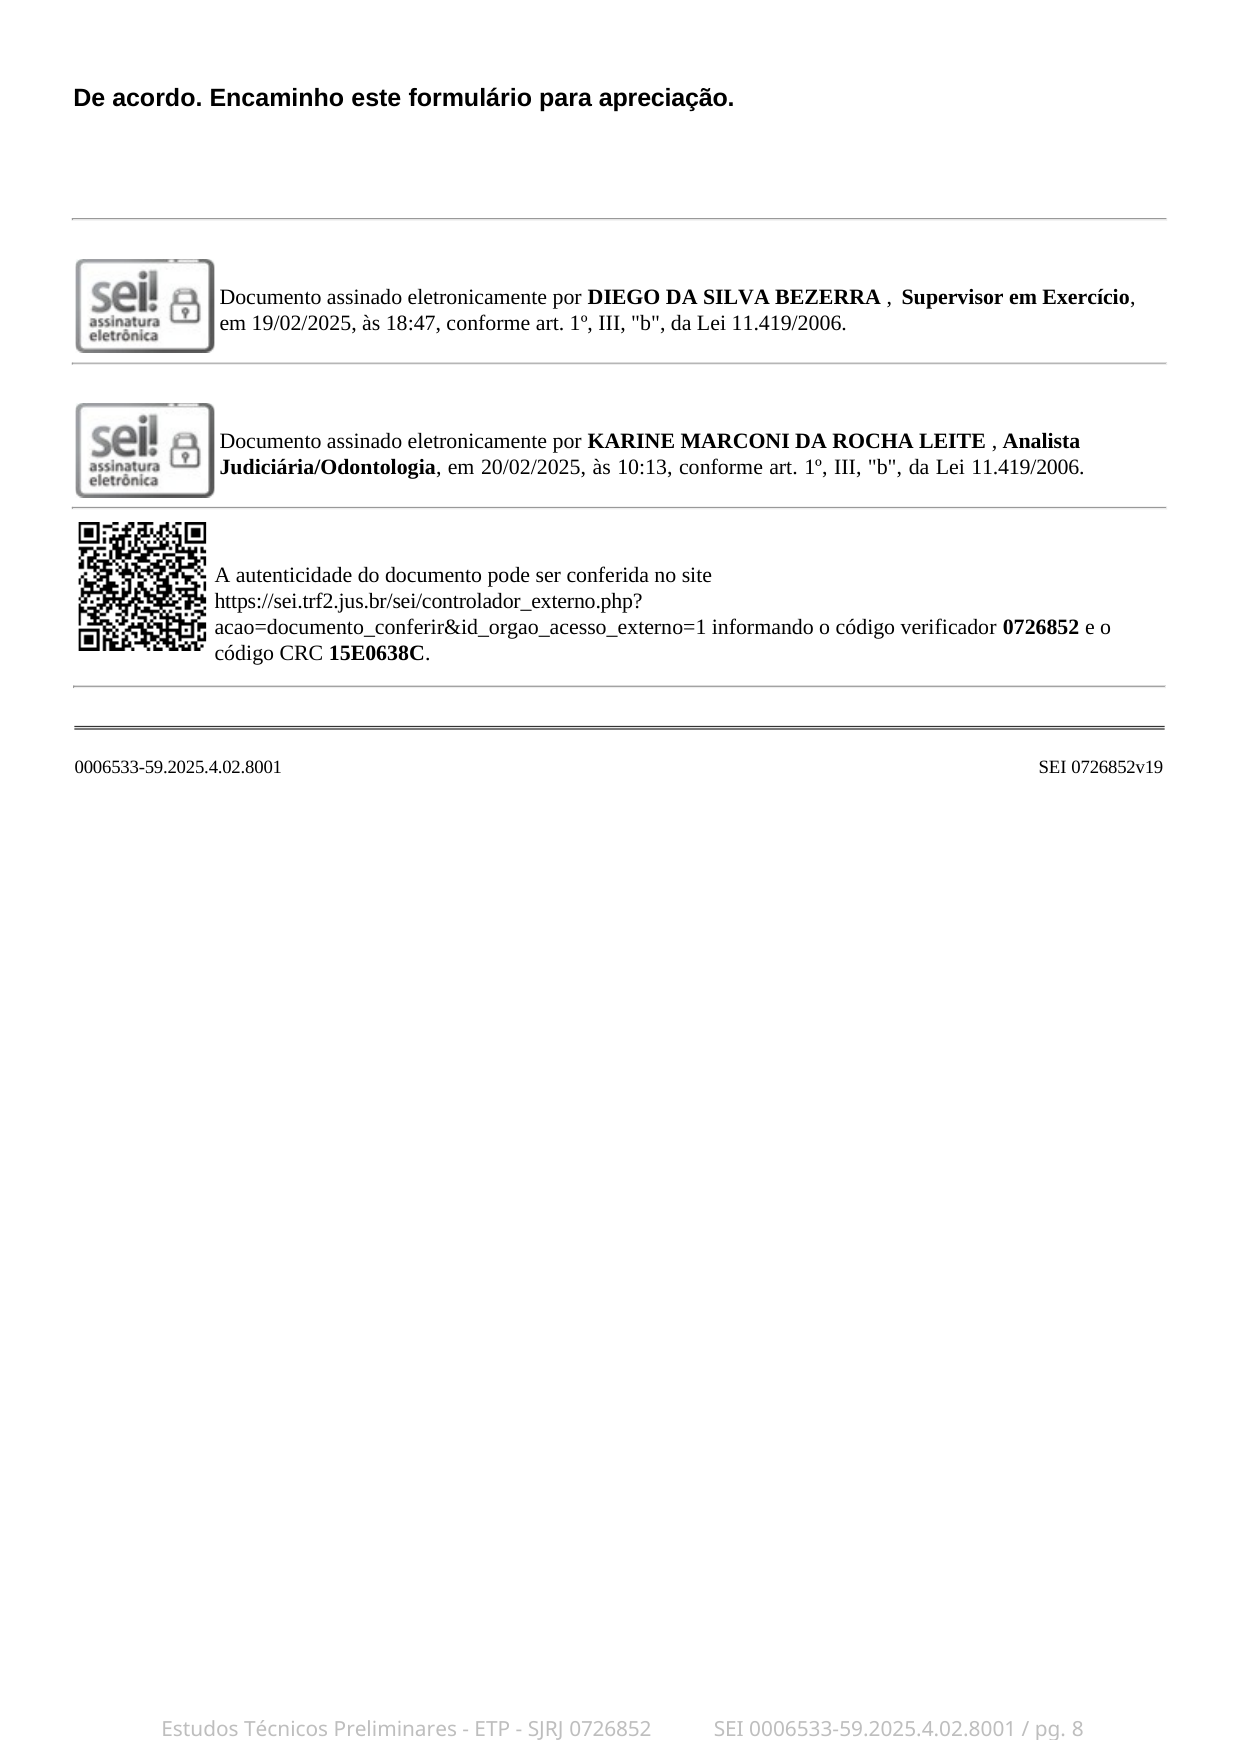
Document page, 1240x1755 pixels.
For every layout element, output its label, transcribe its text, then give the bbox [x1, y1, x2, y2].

text De acordo. Encaminho este formulário para apreciação. [73, 83, 1181, 112]
text Documento assinado eletronicamente por KARINE MARCONI DA ROCHA LEITE , Analista Judiciária/Odontologia, em 20/02/2025, às 10:13, conforme art. 1º, III, "b", da Lei 11.419/2006. [219, 428, 1181, 479]
text Documento assinado eletronicamente por DIEGO DA SILVA BEZERRA , Supervisor em Exercício, em 19/02/2025, às 18:47, conforme art. 1º, III, "b", da Lei 11.419/2006. [219, 284, 1157, 335]
text A autenticidade do documento pode ser conferida no site https://sei.trf2.jus.br/sei/controlador_externo.php? acao=documento_conferir&id_orgao_acesso_externo=1 informando o código verificador 0726852 e o código CRC 15E0638C. [214, 562, 1121, 666]
text 0006533-59.2025.4.02.8001 SEI 0726852v19 [74, 756, 1181, 778]
